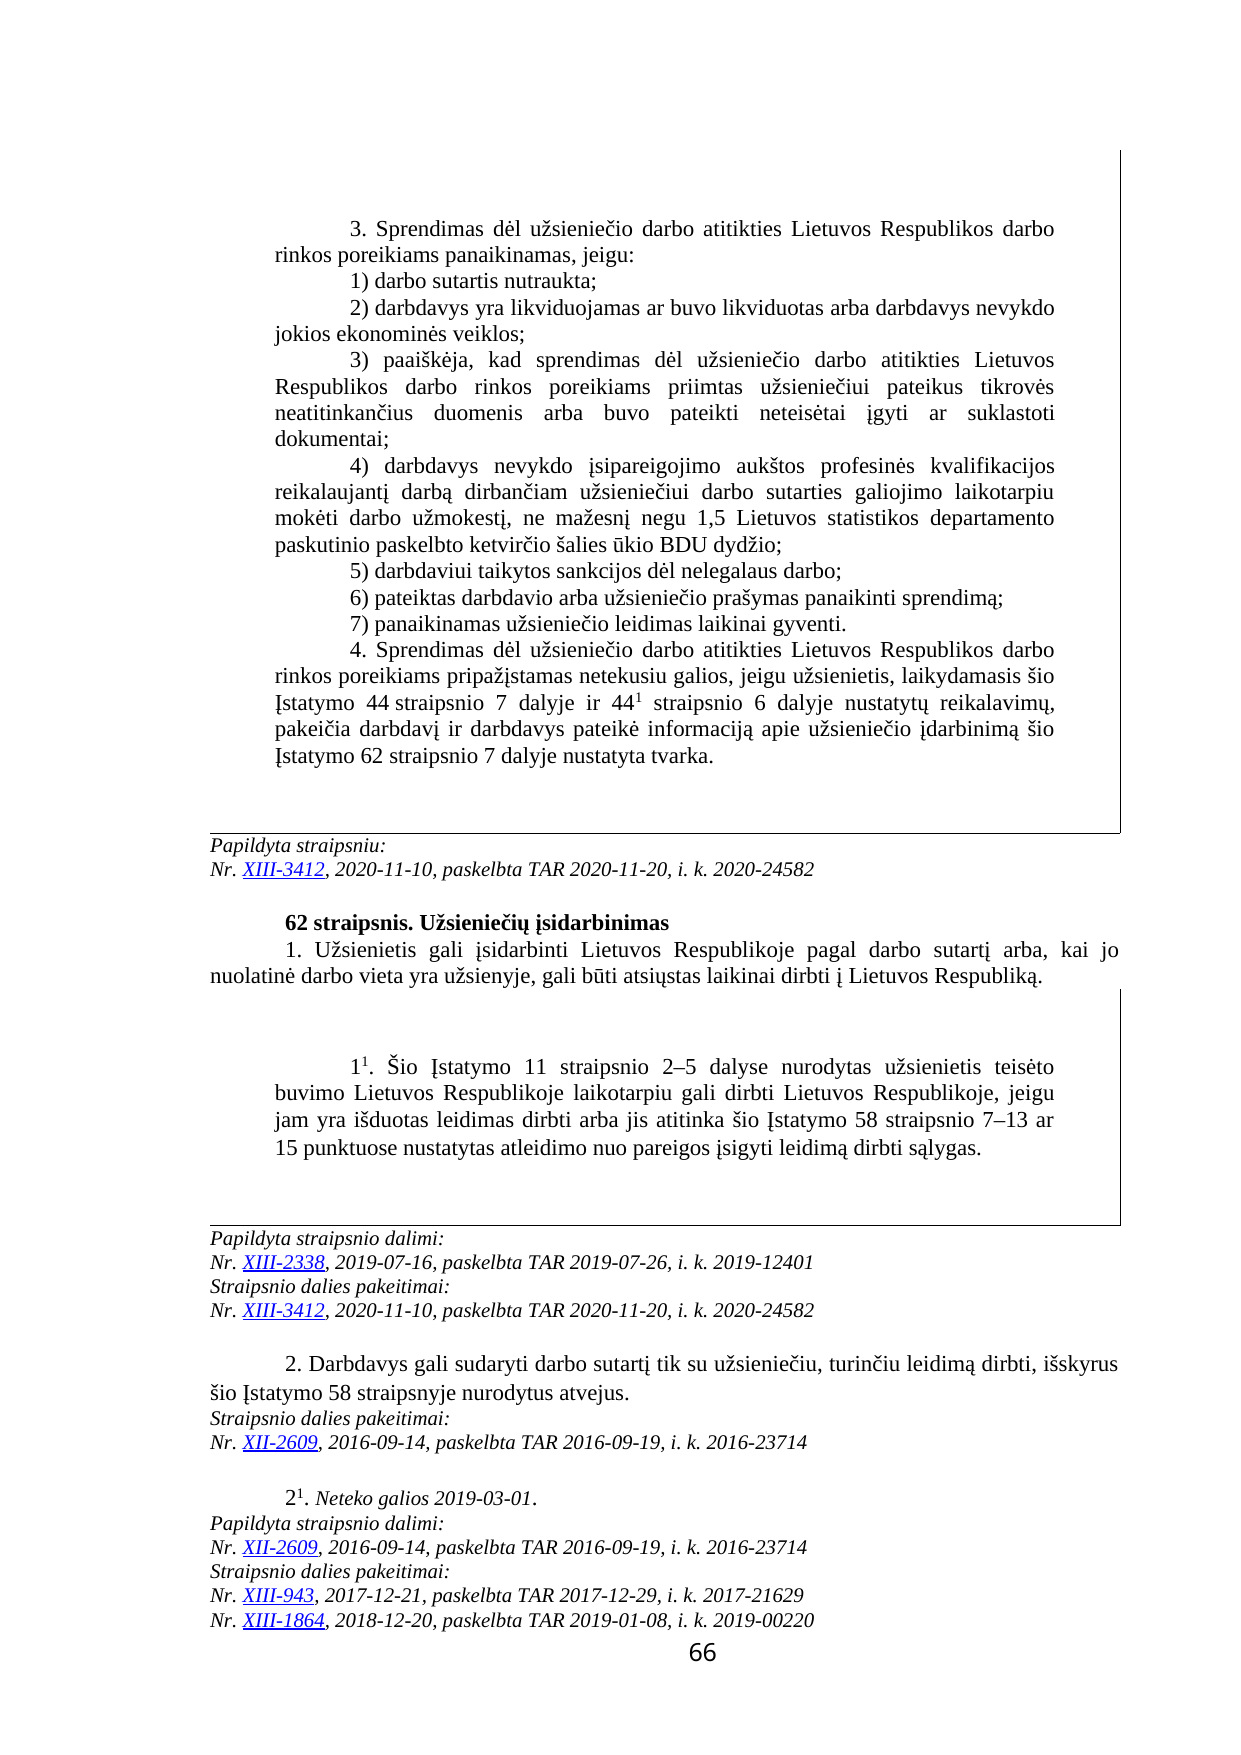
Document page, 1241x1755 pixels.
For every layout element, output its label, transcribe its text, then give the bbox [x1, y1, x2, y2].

text Nr. XIII-3412, 2020-11-10, paskelbta TAR 2020-11-20, i. k. 2020-24582 [210, 857, 1120, 881]
text Straipsnio dalies pakeitimai: [210, 1406, 1120, 1430]
text 4) darbdavys nevykdo įsipareigojimo aukštos profesinės kvalifikacijos reikalaujantį darbą dirbančiam užsieniečiui darbo sutarties galiojimo laikotarpiu mokėti darbo užmokestį, ne mažesnį negu 1,5 Lietuvos statistikos departamento paskutinio paskelbto ketvirčio šalies ūkio BDU dydžio; [210, 452, 1120, 557]
text Papildyta straipsniu: [210, 833, 1120, 857]
text 11. Šio Įstatymo 11 straipsnio 2–5 dalyse nurodytas užsienietis teisėto buvimo Lietuvos Respublikoje laikotarpiu gali dirbti Lietuvos Respublikoje, jeigu jam yra išduotas leidimas dirbti arba jis atitinka šio Įstatymo 58 straipsnio 7–13 ar 15 punktuose nustatytas atleidimo nuo pareigos įsigyti leidimą dirbti sąlygas. [210, 988, 1120, 1225]
text 4. Sprendimas dėl užsieniečio darbo atitikties Lietuvos Respublikos darbo rinkos poreikiams pripažįstamas netekusiu galios, jeigu užsienietis, laikydamasis šio Įstatymo 44 straipsnio 7 dalyje ir 441 straipsnio 6 dalyje nustatytų reikalavimų, pakeičia darbdavį ir darbdavys pateikė informaciją apie užsieniečio įdarbinimą šio Įstatymo 62 straipsnio 7 dalyje nustatyta tvarka. [210, 636, 1120, 833]
text 3) paaiškėja, kad sprendimas dėl užsieniečio darbo atitikties Lietuvos Respublikos darbo rinkos poreikiams priimtas užsieniečiui pateikus tikrovės neatitinkančius duomenis arba buvo pateikti neteisėtai įgyti ar suklastoti dokumentai; [210, 346, 1120, 452]
text Nr. XIII-2338, 2019-07-16, paskelbta TAR 2019-07-26, i. k. 2019-12401 [210, 1249, 1120, 1274]
text 2. Darbdavys gali sudaryti darbo sutartį tik su užsieniečiu, turinčiu leidimą dirbti, išskyrus šio Įstatymo 58 straipsnyje nurodytus atvejus. [210, 1351, 1120, 1406]
text Straipsnio dalies pakeitimai: [210, 1274, 1120, 1298]
subtitle 62 straipsnis. Užsieniečių įsidarbinimas [210, 909, 1120, 936]
text 2) darbdavys yra likviduojamas ar buvo likviduotas arba darbdavys nevykdo jokios ekonominės veiklos; [210, 294, 1120, 346]
text Nr. XIII-3412, 2020-11-10, paskelbta TAR 2020-11-20, i. k. 2020-24582 [210, 1298, 1120, 1322]
text 7) panaikinamas užsieniečio leidimas laikinai gyventi. [210, 610, 1120, 636]
text 6) pateiktas darbdavio arba užsieniečio prašymas panaikinti sprendimą; [210, 583, 1120, 610]
text Straipsnio dalies pakeitimai: [210, 1559, 1120, 1583]
text 1. Užsienietis gali įsidarbinti Lietuvos Respublikoje pagal darbo sutartį arba, kai jo nuolatinė darbo vieta yra užsienyje, gali būti atsiųstas laikinai dirbti į Lietuvos Respubliką. [210, 936, 1120, 988]
text Papildyta straipsnio dalimi: [210, 1511, 1120, 1535]
text Nr. XII-2609, 2016-09-14, paskelbta TAR 2016-09-19, i. k. 2016-23714 [210, 1535, 1120, 1559]
text Nr. XIII-943, 2017-12-21, paskelbta TAR 2017-12-29, i. k. 2017-21629 [210, 1583, 1120, 1607]
text Nr. XII-2609, 2016-09-14, paskelbta TAR 2016-09-19, i. k. 2016-23714 [210, 1430, 1120, 1454]
text 1) darbo sutartis nutraukta; [210, 267, 1120, 294]
text Papildyta straipsnio dalimi: [210, 1226, 1120, 1249]
text 5) darbdaviui taikytos sankcijos dėl nelegalaus darbo; [210, 557, 1120, 583]
text Nr. XIII-1864, 2018-12-20, paskelbta TAR 2019-01-08, i. k. 2019-00220 [210, 1607, 1120, 1632]
text 21. Neteko galios 2019-03-01. [210, 1482, 1120, 1511]
text 3. Sprendimas dėl užsieniečio darbo atitikties Lietuvos Respublikos darbo rinkos poreikiams panaikinamas, jeigu: [210, 150, 1120, 267]
